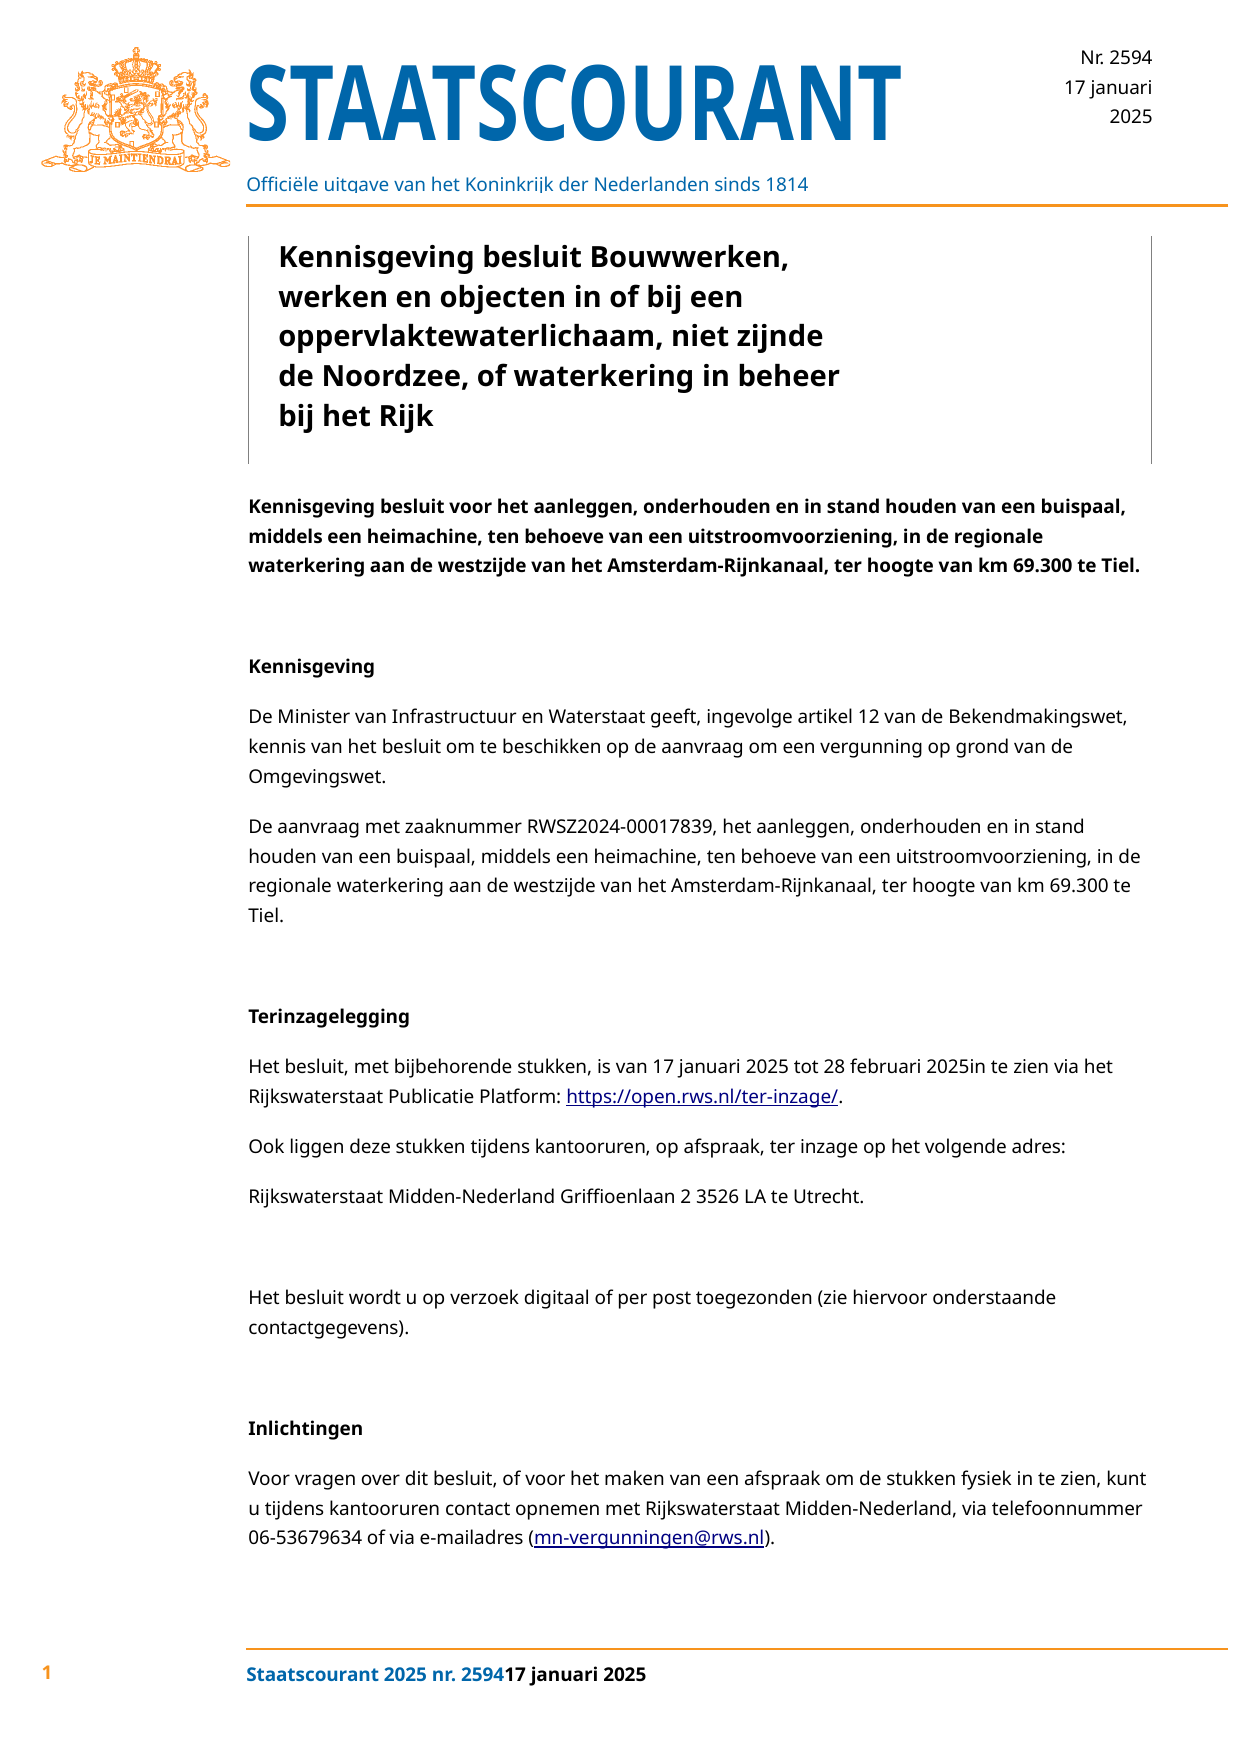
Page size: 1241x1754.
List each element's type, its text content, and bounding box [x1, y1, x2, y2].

text De aanvraag met zaaknummer RWSZ2024-00017839, het aanleggen, onderhouden en in stand houden van een buispaal, middels een heimachine, ten behoeve van een uitstroomvoorziening, in de regionale waterkering aan de westzijde van het Amsterdam-Rijnkanaal, ter hoogte van km 69.300 te Tiel. [248, 813, 1152, 928]
text Kennisgeving [248, 653, 1152, 679]
text Inlichtingen [248, 1415, 1152, 1441]
text De Minister van Infrastructuur en Waterstaat geeft, ingevolge artikel 12 van de Bekendmakingswet, kennis van het besluit om te beschikken op de aanvraag om een vergunning op grond van de Omgevingswet. [248, 704, 1152, 789]
text Terinzagelegging [248, 1003, 1152, 1029]
table_header [850, 414, 1151, 464]
table_header [1090, 236, 1151, 413]
text Het besluit, met bijbehorende stukken, is van 17 januari 2025 tot 28 februari 2025in te zien via het Rijkswaterstaat Publicatie Platform: https://open.rws.nl/ter-inzage/. [248, 1053, 1152, 1109]
picture [912, 236, 1090, 414]
picture [41, 47, 231, 172]
text Het besluit wordt u op verzoek digitaal of per post toegezonden (zie hiervoor onderstaande contactgegevens). [248, 1284, 1152, 1340]
text Ook liggen deze stukken tijdens kantooruren, op afspraak, ter inzage op het volgende adres: [248, 1133, 1152, 1159]
text Rijkswaterstaat Midden-Nederland Griffioenlaan 2 3526 LA te Utrecht. [248, 1184, 1152, 1209]
table_header Kennisgeving besluit Bouwwerken, werken en objecten in of bij een oppervlaktewaterlichaam, niet zijnde de Noordzee, of waterkering in beheer bij het Rijk [249, 236, 850, 464]
table_header [850, 236, 912, 413]
text Kennisgeving besluit voor het aanleggen, onderhouden en in stand houden van een buispaal, middels een heimachine, ten behoeve van een uitstroomvoorziening, in de regionale waterkering aan de westzijde van het Amsterdam-Rijnkanaal, ter hoogte van km 69.300 te Tiel. [248, 493, 1152, 578]
text Voor vragen over dit besluit, of voor het maken van een afspraak om de stukken fysiek in te zien, kunt u tijdens kantooruren contact opnemen met Rijkswaterstaat Midden-Nederland, via telefoonnummer 06-53679634 of via e-mailadres (mn-vergunningen@rws.nl). [248, 1465, 1152, 1550]
